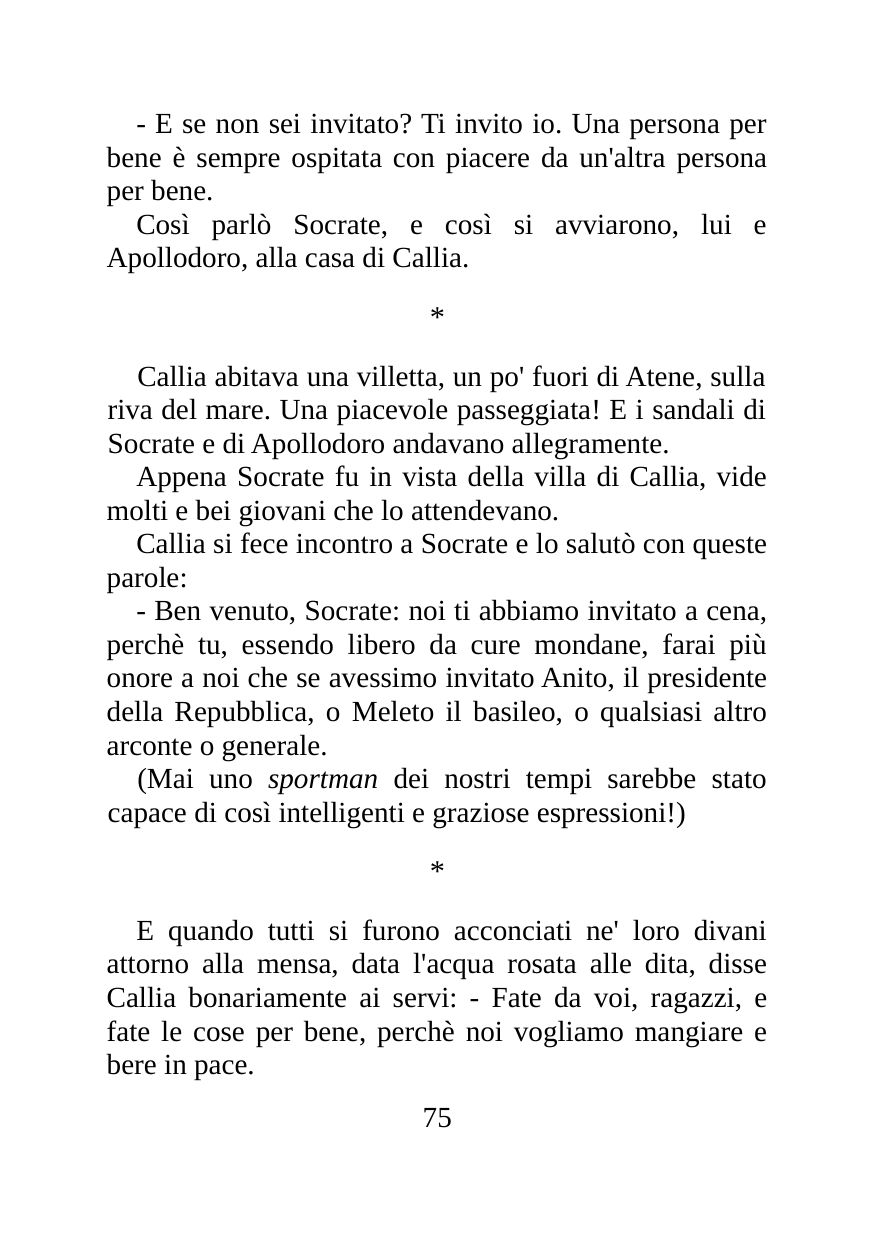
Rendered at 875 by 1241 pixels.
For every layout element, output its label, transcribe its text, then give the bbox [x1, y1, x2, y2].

text E quando tutti si furono acconciati ne' loro divani attorno alla mensa, data l'acqua rosata alle dita, disse Callia bonariamente ai servi: - Fate da voi, ragazzi, e fate le cose per bene, perchè noi vogliamo mangiare e bere in pace. [106, 913, 768, 1081]
text Così parlò Socrate, e così si avviarono, lui e Apollodoro, alla casa di Callia. [106, 207, 768, 274]
text Callia si fece incontro a Socrate e lo salutò con queste parole: [106, 526, 768, 593]
text * [106, 853, 768, 888]
text - Ben venuto, Socrate: noi ti abbiamo invitato a cena, perchè tu, essendo libero da cure mondane, farai più onore a noi che se avessimo invitato Anito, il presidente della Repubblica, o Meleto il basileo, o qualsiasi altro arconte o generale. [106, 593, 768, 761]
text (Mai uno sportman dei nostri tempi sarebbe stato capace di così intelligenti e graziose espressioni!) [107, 761, 767, 828]
text * [106, 299, 768, 334]
text Appena Socrate fu in vista della villa di Callia, vide molti e bei giovani che lo attendevano. [106, 459, 768, 526]
text - E se non sei invitato? Ti invito io. Una persona per bene è sempre ospitata con piacere da un'altra persona per bene. [106, 106, 768, 207]
text Callia abitava una villetta, un po' fuori di Atene, sulla riva del mare. Una piacevole passeggiata! E i sandali di Socrate e di Apollodoro andavano allegramente. [107, 359, 767, 459]
